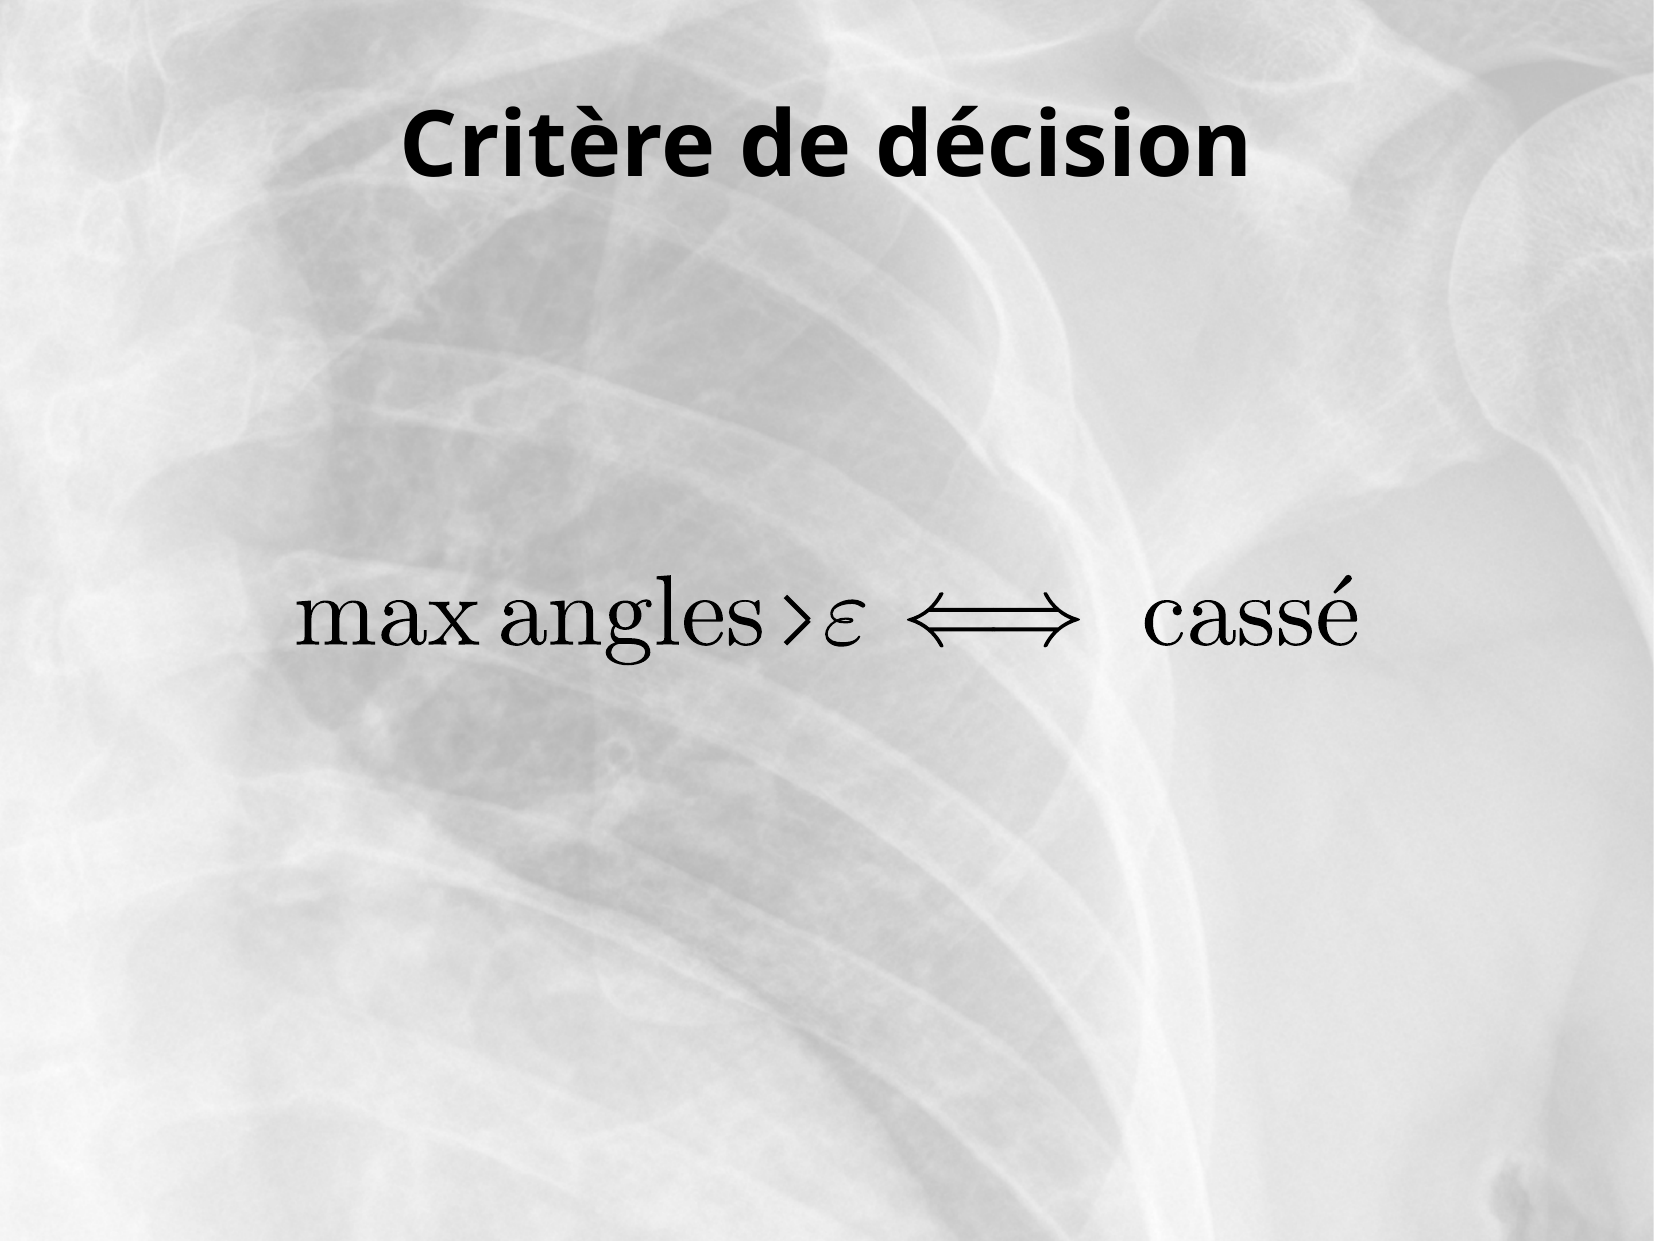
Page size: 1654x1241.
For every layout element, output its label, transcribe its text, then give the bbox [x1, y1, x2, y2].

text_box [1144, 600, 1183, 646]
text_box [605, 599, 652, 666]
text_box [550, 600, 601, 645]
text_box [728, 600, 762, 646]
text_box [656, 575, 679, 645]
text_box [1333, 574, 1352, 594]
text_box [381, 600, 427, 646]
text_box [428, 601, 480, 645]
text_box [1190, 600, 1236, 646]
text_box [296, 600, 376, 645]
title Critère de décision [82, 37, 1571, 245]
text_box [1318, 600, 1358, 646]
text_box [1279, 600, 1312, 646]
text_box [1239, 600, 1273, 646]
text_box [825, 599, 866, 647]
text_box [684, 600, 723, 646]
text_box [906, 592, 1080, 648]
text_box [501, 600, 547, 646]
picture [0, 0, 1654, 1241]
